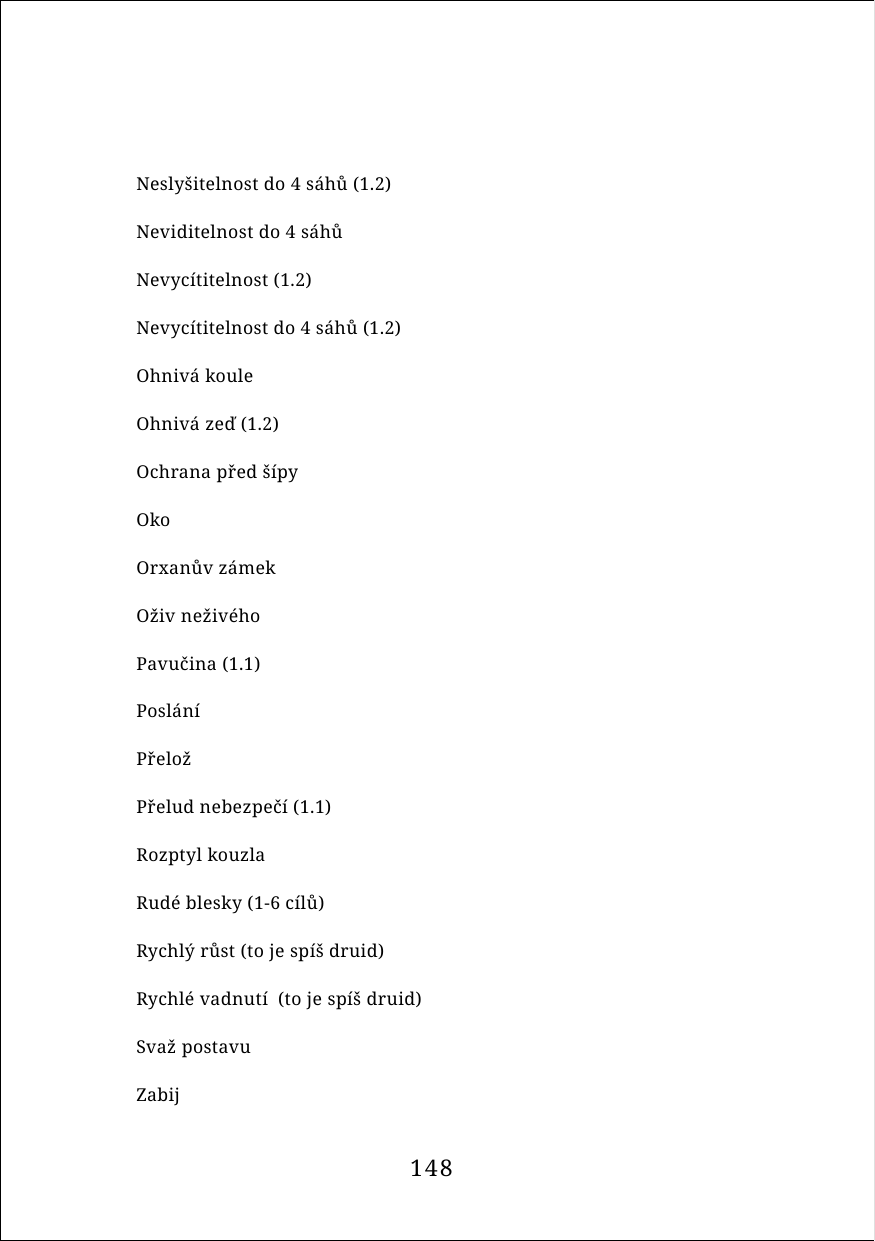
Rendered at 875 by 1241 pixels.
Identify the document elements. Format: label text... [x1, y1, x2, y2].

text Rychlý růst (to je spíš druid) [136, 938, 756, 963]
text Ochrana před šípy [136, 459, 756, 483]
text Svaž postavu [136, 1034, 756, 1058]
text Rychlé vadnutí (to je spíš druid) [136, 986, 756, 1011]
text Přelud nebezpečí (1.1) [136, 795, 756, 819]
text Poslání [136, 699, 756, 723]
text Oko [136, 507, 756, 531]
text Nevycítitelnost do 4 sáhů (1.2) [136, 316, 756, 340]
text Neviditelnost do 4 sáhů [136, 220, 756, 244]
text Rudé blesky (1-6 cílů) [136, 891, 756, 915]
text Ohnivá zeď (1.2) [136, 411, 756, 436]
text Přelož [136, 747, 756, 771]
text Rozptyl kouzla [136, 843, 756, 867]
text Neslyšitelnost do 4 sáhů (1.2) [136, 172, 756, 196]
text Ohnivá koule [136, 363, 756, 388]
text Zabij [136, 1082, 756, 1106]
text Nevycítitelnost (1.2) [136, 268, 756, 292]
text Pavučina (1.1) [136, 651, 756, 675]
text Oživ neživého [136, 603, 756, 627]
text Orxanův zámek [136, 555, 756, 579]
